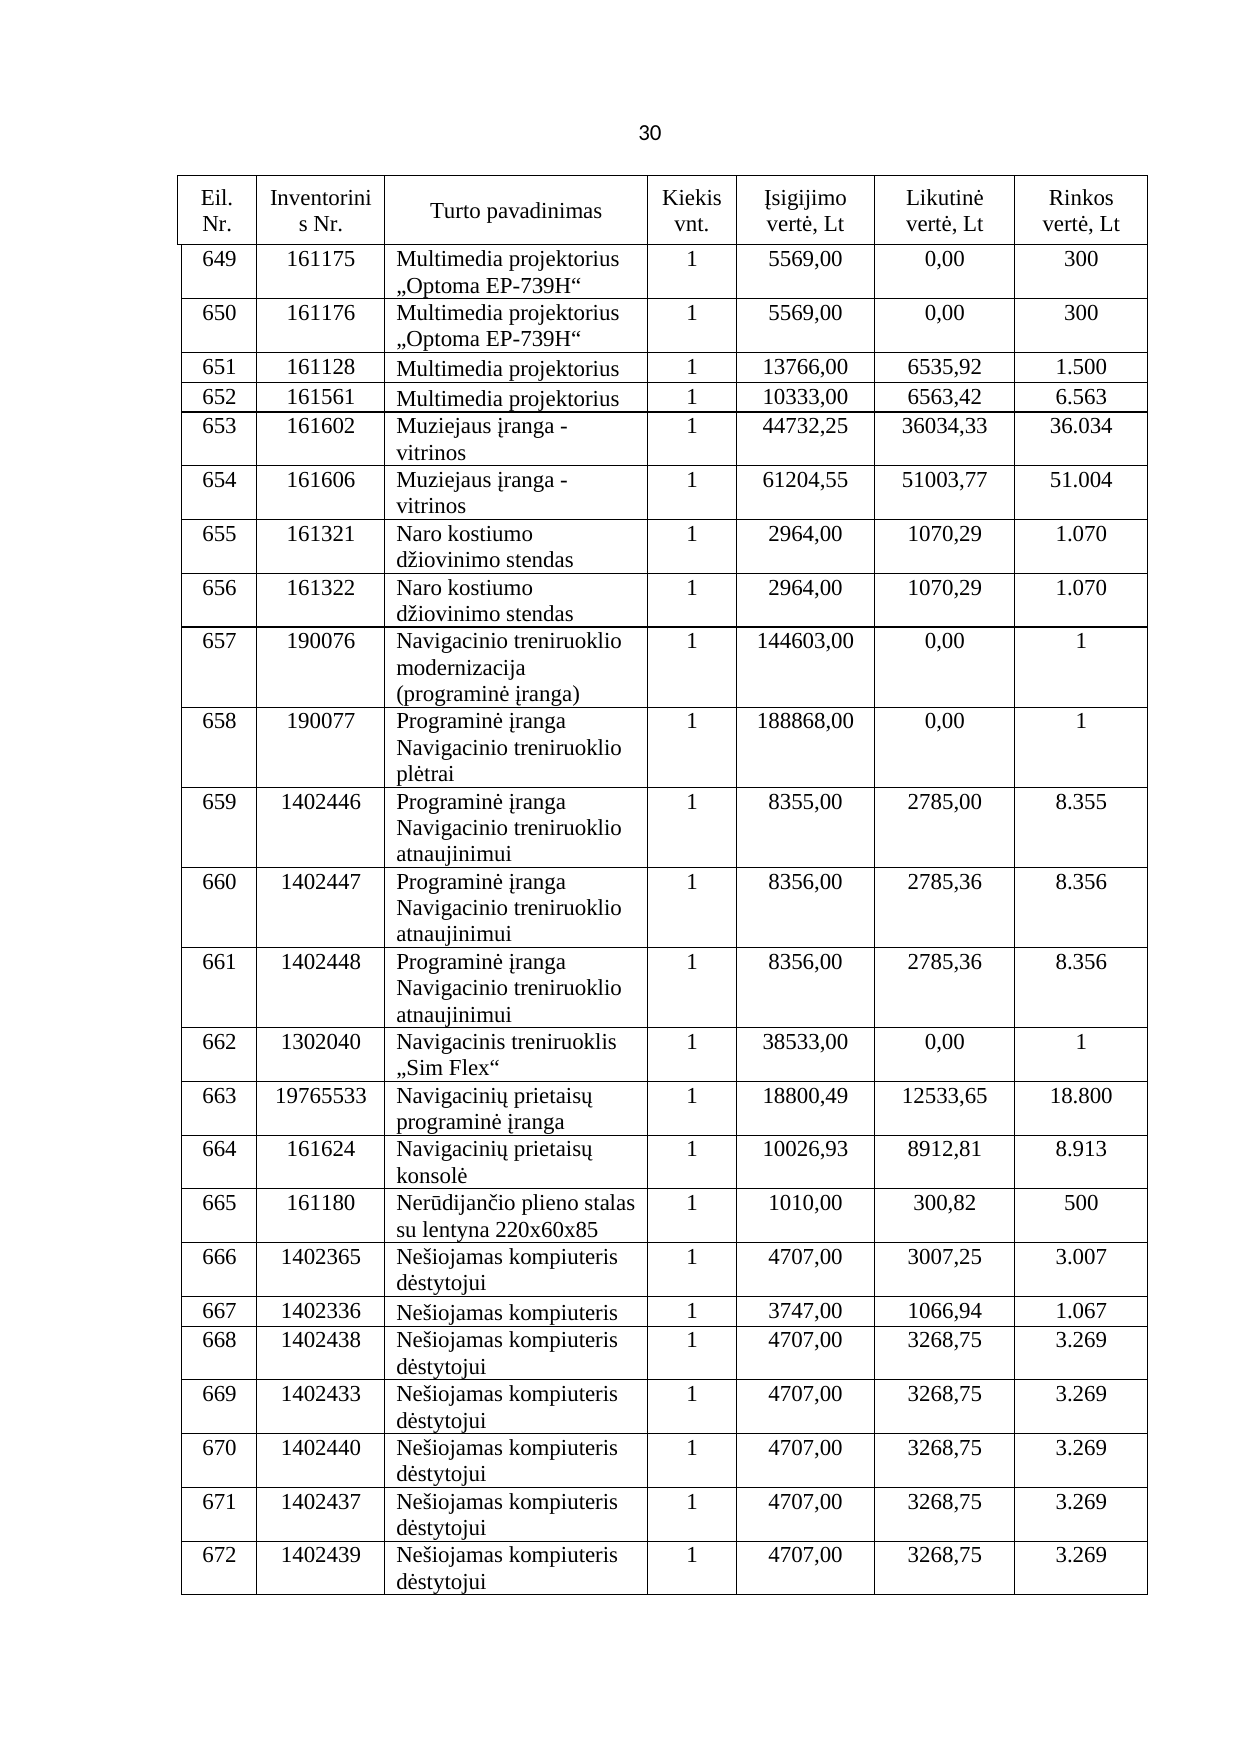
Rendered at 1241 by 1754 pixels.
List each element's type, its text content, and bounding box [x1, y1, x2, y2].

table_cell 161561 [257, 383, 384, 411]
table_cell 1 [648, 1082, 736, 1134]
table_cell 665 [182, 1189, 256, 1242]
table_cell 1 [648, 299, 736, 352]
table_cell 5569,00 [737, 245, 874, 298]
table_cell 4707,00 [737, 1243, 874, 1296]
table_cell 654 [182, 466, 256, 519]
table_cell 2785,36 [875, 948, 1014, 1027]
table_cell 161322 [257, 574, 384, 626]
table_cell Naro kostiumo džiovinimo stendas [385, 520, 647, 573]
table_cell 657 [182, 628, 256, 707]
table_cell 0,00 [875, 708, 1014, 787]
table_cell 3.269 [1015, 1488, 1147, 1541]
table_cell 144603,00 [737, 628, 874, 707]
table_cell 5569,00 [737, 299, 874, 352]
table_cell 1 [648, 574, 736, 626]
table_cell 4707,00 [737, 1542, 874, 1594]
table_cell [177, 1081, 181, 1134]
table_cell 1 [648, 708, 736, 787]
table_cell [177, 1296, 181, 1326]
table_cell 4707,00 [737, 1380, 874, 1433]
table_cell 1070,29 [875, 574, 1014, 626]
table_cell 10333,00 [737, 383, 874, 411]
table_cell [177, 1135, 181, 1188]
table_cell 2964,00 [737, 520, 874, 573]
table_cell 1302040 [257, 1028, 384, 1081]
table_cell 1 [1015, 628, 1147, 707]
table_cell 8.355 [1015, 788, 1147, 867]
table_cell Nešiojamas kompiuteris [385, 1297, 647, 1326]
table_cell 670 [182, 1434, 256, 1487]
table_cell 4707,00 [737, 1327, 874, 1379]
table_cell 0,00 [875, 628, 1014, 707]
table_cell 1402440 [257, 1434, 384, 1487]
table_cell 1 [648, 948, 736, 1027]
table_cell Nešiojamas kompiuteris dėstytojui [385, 1542, 647, 1594]
table_cell 8356,00 [737, 868, 874, 947]
table_cell 669 [182, 1380, 256, 1433]
table_cell Programinė įranga Navigacinio treniruoklio atnaujinimui [385, 788, 647, 867]
table_cell 188868,00 [737, 708, 874, 787]
table_cell 1010,00 [737, 1189, 874, 1242]
table_cell Muziejaus įranga - vitrinos [385, 466, 647, 519]
table_cell 0,00 [875, 245, 1014, 298]
table_cell [177, 787, 181, 867]
table_header Inventorinis Nr. [257, 176, 384, 244]
table_cell Nešiojamas kompiuteris dėstytojui [385, 1243, 647, 1296]
table_cell 3268,75 [875, 1327, 1014, 1379]
table_cell 10026,93 [737, 1136, 874, 1188]
table_cell Multimedia projektorius „Optoma EP-739H“ [385, 245, 647, 298]
table_header Rinkos vertė, Lt [1015, 176, 1147, 244]
table_cell 1402447 [257, 868, 384, 947]
table_cell 1 [648, 353, 736, 382]
table_cell 161624 [257, 1136, 384, 1188]
table_cell 161321 [257, 520, 384, 573]
table_cell 650 [182, 299, 256, 352]
table_cell Muziejaus įranga - vitrinos [385, 413, 647, 465]
table_cell [177, 1541, 181, 1594]
table_cell 652 [182, 383, 256, 411]
table_cell 1402336 [257, 1297, 384, 1326]
table_cell 1070,29 [875, 520, 1014, 573]
table_cell [177, 1379, 181, 1433]
table_cell [177, 1188, 181, 1242]
table_cell 1 [1015, 1028, 1147, 1081]
table_cell [177, 573, 181, 626]
table_cell 1402446 [257, 788, 384, 867]
table_cell 1 [648, 1380, 736, 1433]
table_cell Naro kostiumo džiovinimo stendas [385, 574, 647, 626]
table_cell 300 [1015, 245, 1147, 298]
table_cell 6.563 [1015, 383, 1147, 411]
table_cell 1402448 [257, 948, 384, 1027]
table_cell 36.034 [1015, 413, 1147, 465]
table_cell Multimedia projektorius [385, 383, 647, 411]
table_cell 6535,92 [875, 353, 1014, 382]
table_cell 2964,00 [737, 574, 874, 626]
table_cell 161176 [257, 299, 384, 352]
table_cell 0,00 [875, 299, 1014, 352]
table_cell Multimedia projektorius [385, 353, 647, 382]
table_cell 1 [648, 788, 736, 867]
table_cell [177, 707, 181, 787]
table_cell 1 [648, 245, 736, 298]
table_header Kiekis vnt. [648, 176, 736, 244]
table_cell 161175 [257, 245, 384, 298]
table_cell [177, 245, 181, 298]
table_cell 664 [182, 1136, 256, 1188]
table_cell 1 [648, 1028, 736, 1081]
table_cell 1402438 [257, 1327, 384, 1379]
table_cell 1066,94 [875, 1297, 1014, 1326]
table_cell 660 [182, 868, 256, 947]
table_cell Navigacinių prietaisų konsolė [385, 1136, 647, 1188]
table_cell 4707,00 [737, 1488, 874, 1541]
table_cell Nerūdijančio plieno stalas su lentyna 220x60x85 [385, 1189, 647, 1242]
table_cell 1 [648, 1136, 736, 1188]
table_cell 8.356 [1015, 948, 1147, 1027]
table_cell 651 [182, 353, 256, 382]
table_cell [177, 626, 181, 707]
table_cell 2785,00 [875, 788, 1014, 867]
table_cell 1402437 [257, 1488, 384, 1541]
table_cell 8912,81 [875, 1136, 1014, 1188]
table_cell 8356,00 [737, 948, 874, 1027]
table_cell 655 [182, 520, 256, 573]
table_cell Navigacinis treniruoklis „Sim Flex“ [385, 1028, 647, 1081]
table_cell 1 [648, 1243, 736, 1296]
table_cell Nešiojamas kompiuteris dėstytojui [385, 1434, 647, 1487]
table_cell 161606 [257, 466, 384, 519]
table_cell 1 [648, 1488, 736, 1541]
table_cell [177, 382, 181, 411]
table_cell 671 [182, 1488, 256, 1541]
table_cell 38533,00 [737, 1028, 874, 1081]
table_cell 8355,00 [737, 788, 874, 867]
table_cell 3268,75 [875, 1542, 1014, 1594]
table_cell 61204,55 [737, 466, 874, 519]
table_cell 13766,00 [737, 353, 874, 382]
table_cell 1 [648, 413, 736, 465]
table_cell [177, 352, 181, 382]
table_cell [177, 1027, 181, 1081]
table_cell 672 [182, 1542, 256, 1594]
table_cell 0,00 [875, 1028, 1014, 1081]
table_cell 1 [648, 1189, 736, 1242]
table_cell Navigacinio treniruoklio modernizacija (programinė įranga) [385, 628, 647, 707]
table_cell Multimedia projektorius „Optoma EP-739H“ [385, 299, 647, 352]
table_cell 3268,75 [875, 1380, 1014, 1433]
table_cell 19765533 [257, 1082, 384, 1134]
table_cell 44732,25 [737, 413, 874, 465]
table_cell [177, 1326, 181, 1379]
table_cell 658 [182, 708, 256, 787]
table_cell [177, 1433, 181, 1487]
table_cell 190076 [257, 628, 384, 707]
table_cell Nešiojamas kompiuteris dėstytojui [385, 1327, 647, 1379]
table_cell 1 [1015, 708, 1147, 787]
table_cell [177, 947, 181, 1027]
table_cell 1 [648, 520, 736, 573]
table_cell 6563,42 [875, 383, 1014, 411]
table_cell 3.269 [1015, 1542, 1147, 1594]
table_cell 1.070 [1015, 520, 1147, 573]
table_cell 3268,75 [875, 1488, 1014, 1541]
table_cell 300,82 [875, 1189, 1014, 1242]
table_cell 161602 [257, 413, 384, 465]
table_cell Programinė įranga Navigacinio treniruoklio atnaujinimui [385, 948, 647, 1027]
table_cell 1 [648, 1297, 736, 1326]
table_cell 1402433 [257, 1380, 384, 1433]
table_cell 3.007 [1015, 1243, 1147, 1296]
table_cell [177, 465, 181, 519]
table_header Eil. Nr. [178, 176, 256, 244]
table_cell Nešiojamas kompiuteris dėstytojui [385, 1380, 647, 1433]
table_cell 18800,49 [737, 1082, 874, 1134]
table_cell 8.913 [1015, 1136, 1147, 1188]
table_cell 659 [182, 788, 256, 867]
table_cell 190077 [257, 708, 384, 787]
table_cell 666 [182, 1243, 256, 1296]
table_cell 51.004 [1015, 466, 1147, 519]
table_cell 1 [648, 1542, 736, 1594]
table_cell 3.269 [1015, 1434, 1147, 1487]
table_cell 1402439 [257, 1542, 384, 1594]
table_cell 1.500 [1015, 353, 1147, 382]
table_cell 1 [648, 1327, 736, 1379]
table_cell 51003,77 [875, 466, 1014, 519]
table_cell 161128 [257, 353, 384, 382]
table_cell Programinė įranga Navigacinio treniruoklio atnaujinimui [385, 868, 647, 947]
table_cell 3268,75 [875, 1434, 1014, 1487]
table_cell 3747,00 [737, 1297, 874, 1326]
table_cell 500 [1015, 1189, 1147, 1242]
table_cell 1.067 [1015, 1297, 1147, 1326]
table_cell 300 [1015, 299, 1147, 352]
table_header Likutinė vertė, Lt [875, 176, 1014, 244]
table_header Įsigijimo vertė, Lt [737, 176, 874, 244]
table_cell [177, 867, 181, 947]
table_cell 2785,36 [875, 868, 1014, 947]
table_cell 653 [182, 413, 256, 465]
table_cell 161180 [257, 1189, 384, 1242]
table_cell 668 [182, 1327, 256, 1379]
table_cell 3007,25 [875, 1243, 1014, 1296]
table_cell [177, 298, 181, 352]
table_cell Navigacinių prietaisų programinė įranga [385, 1082, 647, 1134]
table_cell [177, 1487, 181, 1541]
table_cell 1402365 [257, 1243, 384, 1296]
table_cell 662 [182, 1028, 256, 1081]
table_cell 18.800 [1015, 1082, 1147, 1134]
table_cell 1 [648, 628, 736, 707]
table_cell 656 [182, 574, 256, 626]
table_cell 661 [182, 948, 256, 1027]
table_cell 3.269 [1015, 1380, 1147, 1433]
table_cell 3.269 [1015, 1327, 1147, 1379]
table_cell 663 [182, 1082, 256, 1134]
table_cell [177, 519, 181, 573]
table_cell 1 [648, 1434, 736, 1487]
table_cell 4707,00 [737, 1434, 874, 1487]
table_header Turto pavadinimas [385, 176, 647, 244]
table_cell 667 [182, 1297, 256, 1326]
table_cell 12533,65 [875, 1082, 1014, 1134]
table_cell [177, 1242, 181, 1296]
table_cell Programinė įranga Navigacinio treniruoklio plėtrai [385, 708, 647, 787]
table_cell 8.356 [1015, 868, 1147, 947]
table_cell 1 [648, 383, 736, 411]
table_cell Nešiojamas kompiuteris dėstytojui [385, 1488, 647, 1541]
table_cell 1 [648, 466, 736, 519]
table_cell [177, 411, 181, 465]
table_cell 36034,33 [875, 413, 1014, 465]
table_cell 649 [182, 245, 256, 298]
table_cell 1.070 [1015, 574, 1147, 626]
table_cell 1 [648, 868, 736, 947]
